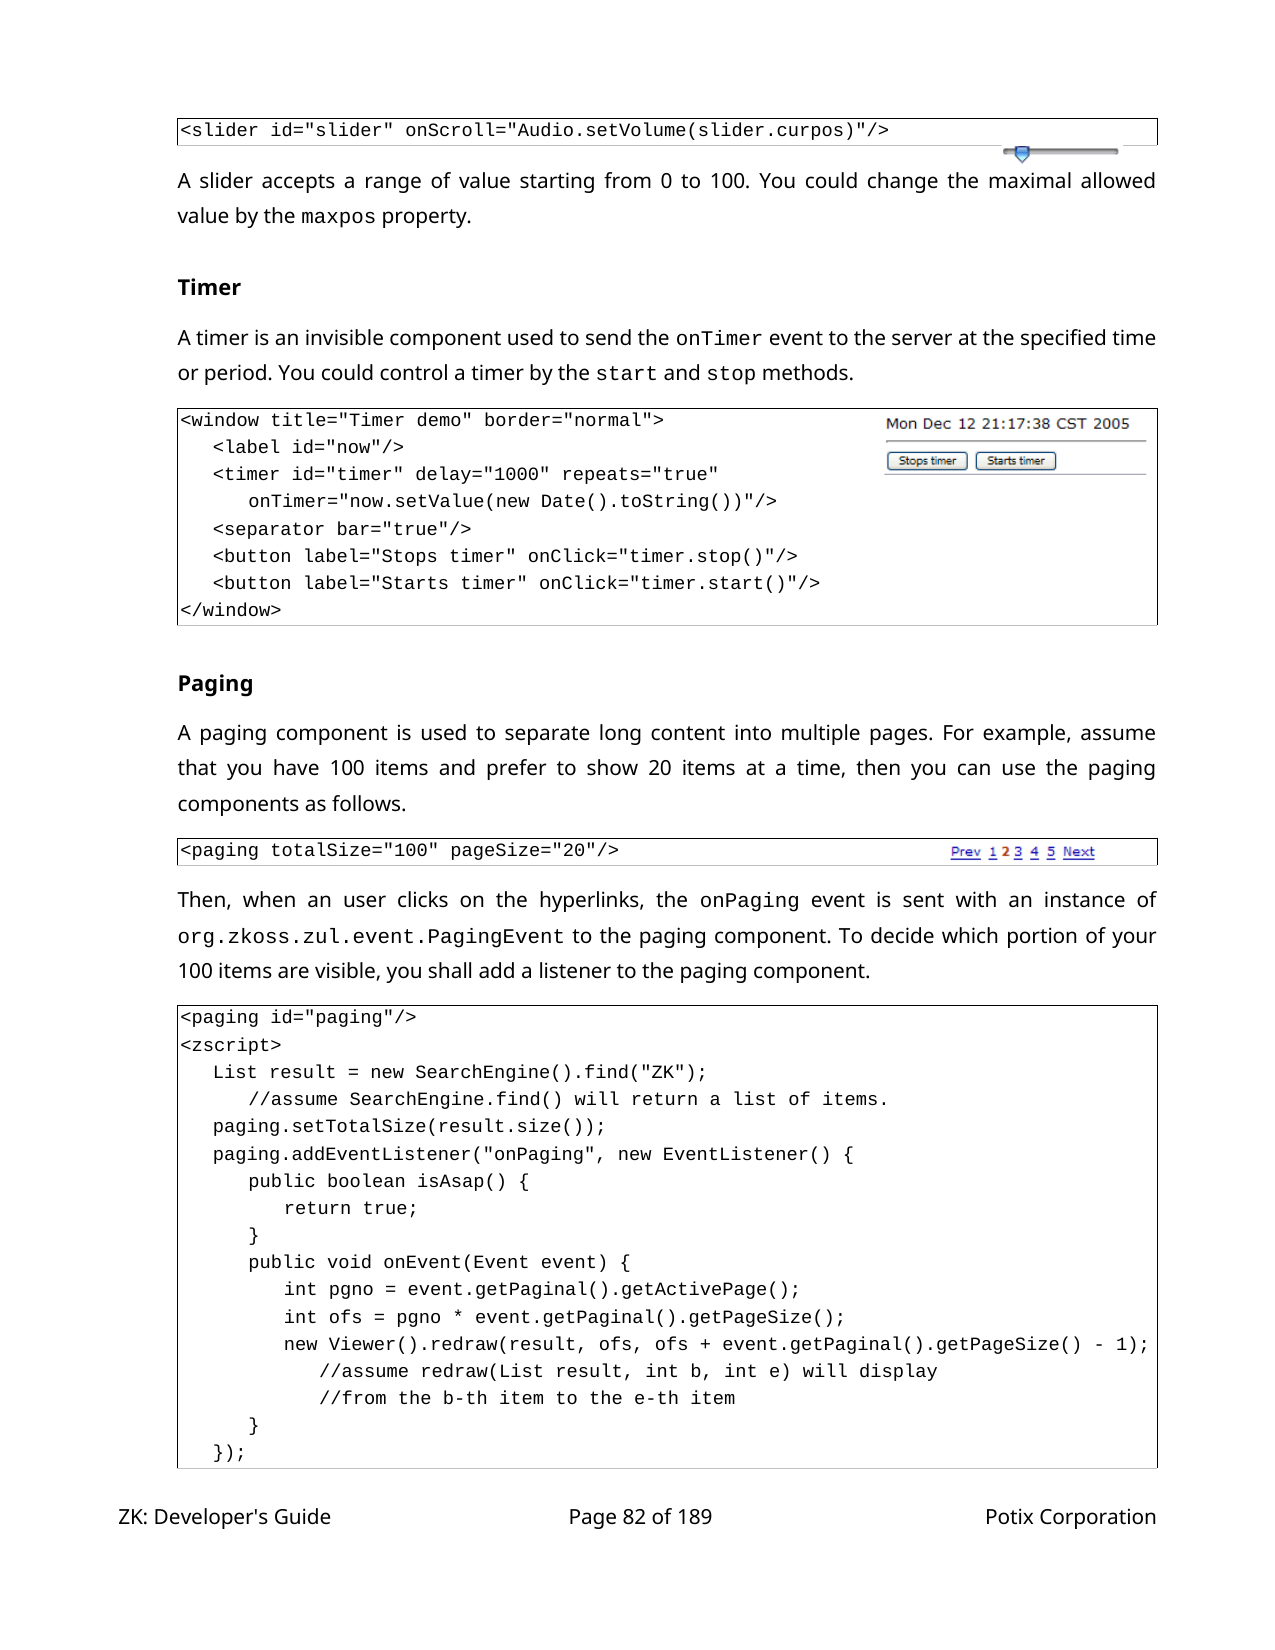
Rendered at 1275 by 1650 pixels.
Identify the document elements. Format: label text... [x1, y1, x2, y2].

picture [1001, 145, 1123, 164]
text }); [178, 1440, 1157, 1468]
subtitle Paging [177, 668, 1157, 698]
text <separator bar="true"/> [178, 516, 1157, 541]
text return true; [178, 1196, 1157, 1220]
text <paging totalSize="100" pageSize="20"/> [178, 839, 1157, 865]
text paging.addEventListener("onPaging", new EventListener() { [178, 1141, 1157, 1166]
text public boolean isAsap() { [178, 1168, 1157, 1193]
text A timer is an invisible component used to send the onTimer event to the server at the specified time or period. You could control a timer by the start and stop methods. [177, 323, 1157, 387]
subtitle Timer [177, 272, 1157, 302]
text Then, when an user clicks on the hyperlinks, the onPaging event is sent with an instance of org.zkoss.zul.event.PagingEvent to the paging component. To decide which portion of your 100 items are visible, you shall add a listener to the paging component. [177, 886, 1157, 985]
text <zscript> [178, 1033, 1157, 1057]
text //from the b-th item to the e-th item [178, 1386, 1157, 1410]
text <label id="now"/> [178, 435, 884, 459]
text } [178, 1413, 1157, 1437]
text <window title="Timer demo" border="normal"> [178, 409, 1157, 432]
text } [178, 1223, 1157, 1247]
text List result = new SearchEngine().find("ZK"); [178, 1060, 1157, 1084]
text public void onEvent(Event event) { [178, 1250, 1157, 1274]
picture [884, 415, 1147, 475]
text onTimer="now.setValue(new Date().toString())"/> [178, 489, 1157, 513]
text A paging component is used to separate long content into multiple pages. For example, assume that you have 100 items and prefer to show 20 items at a time, then you can use the paging components as follows. [177, 718, 1157, 817]
text new Viewer().redraw(result, ofs, ofs + event.getPaginal().getPageSize() - 1); [178, 1332, 1157, 1356]
text <slider id="slider" onScroll="Audio.setVolume(slider.curpos)"/> [178, 119, 1157, 145]
text A slider accepts a range of value starting from 0 to 100. You could change the maximal allowed value by the maxpos property. [177, 166, 1157, 230]
text <button label="Stops timer" onClick="timer.stop()"/> [178, 543, 1157, 568]
text paging.setTotalSize(result.size()); [178, 1114, 1157, 1138]
text <timer id="timer" delay="1000" repeats="true" [178, 462, 1157, 486]
text </window> [178, 598, 1157, 625]
text //assume SearchEngine.find() will return a list of items. [178, 1087, 1157, 1111]
text <button label="Starts timer" onClick="timer.start()"/> [178, 571, 1157, 595]
text <paging id="paging"/> [178, 1006, 1157, 1030]
text int ofs = pgno * event.getPaginal().getPageSize(); [178, 1304, 1157, 1329]
text int pgno = event.getPaginal().getActivePage(); [178, 1277, 1157, 1302]
picture [947, 839, 1100, 864]
text //assume redraw(List result, int b, int e) will display [178, 1359, 1157, 1383]
